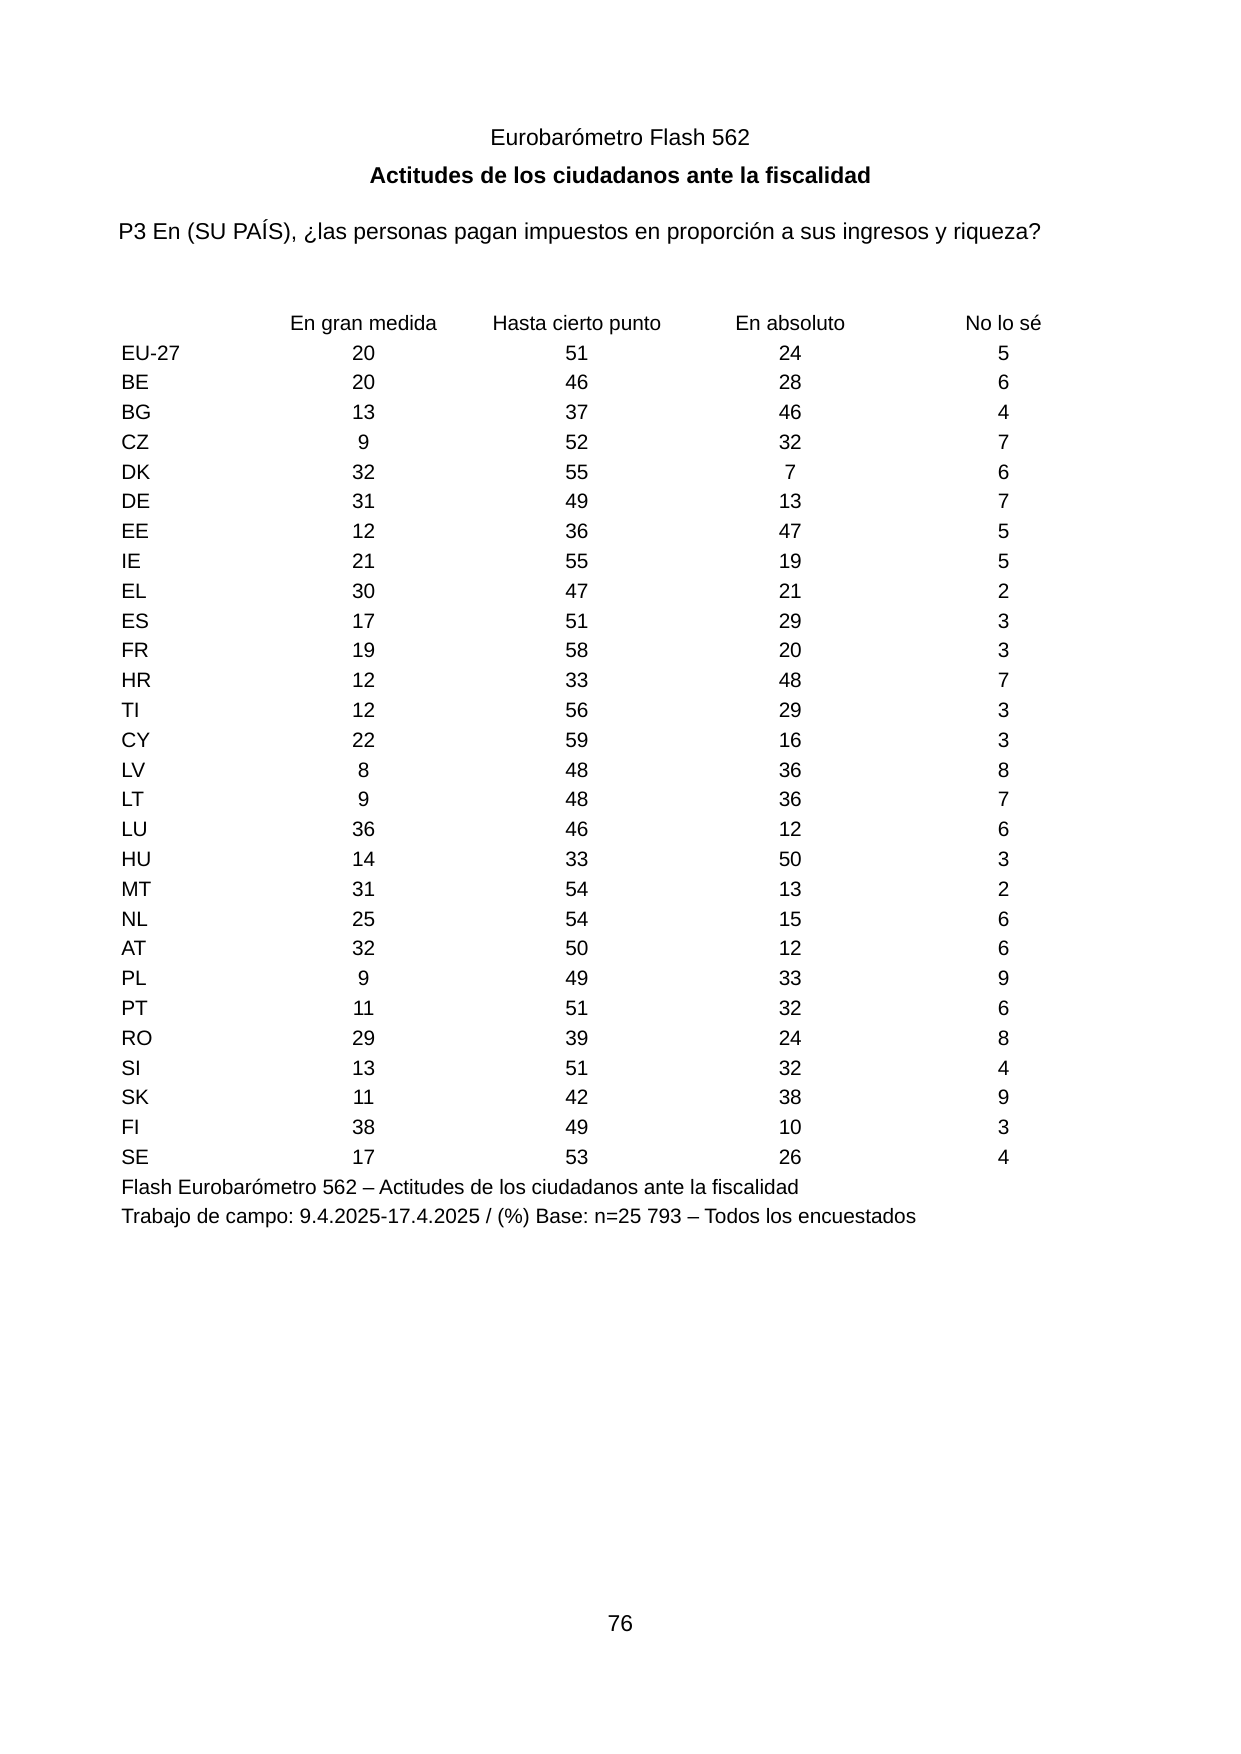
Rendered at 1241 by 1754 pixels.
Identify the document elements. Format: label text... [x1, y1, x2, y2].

table_cell 50 [684, 844, 897, 874]
table_cell 9 [257, 784, 470, 814]
table_cell 33 [470, 665, 683, 695]
table_cell 17 [257, 606, 470, 635]
table_cell 28 [684, 367, 897, 397]
table_cell DK [118, 457, 257, 486]
table_cell 9 [897, 1082, 1110, 1112]
table_cell DE [118, 486, 257, 516]
table_cell 51 [470, 993, 683, 1023]
table_cell 26 [684, 1142, 897, 1172]
table_cell FI [118, 1112, 257, 1142]
table_cell IE [118, 546, 257, 576]
table_cell 5 [897, 338, 1110, 367]
table_cell 3 [897, 844, 1110, 874]
table_cell 36 [470, 516, 683, 546]
table_cell 38 [684, 1082, 897, 1112]
table_cell FR [118, 635, 257, 665]
table_cell 11 [257, 1082, 470, 1112]
table_cell 13 [257, 397, 470, 427]
table_cell 37 [470, 397, 683, 427]
table_cell 53 [470, 1142, 683, 1172]
table_cell 58 [470, 635, 683, 665]
table_cell 29 [257, 1023, 470, 1052]
table_cell 9 [257, 427, 470, 457]
table_cell 14 [257, 844, 470, 874]
table_cell 7 [897, 665, 1110, 695]
table_cell Trabajo de campo: 9.4.2025-17.4.2025 / (%) Base: n=25 793 – Todos los encuestados [118, 1201, 1110, 1231]
table_cell 48 [470, 755, 683, 784]
table_cell 6 [897, 933, 1110, 963]
table_cell 51 [470, 1053, 683, 1082]
table_cell EL [118, 576, 257, 606]
table_cell 9 [257, 963, 470, 993]
table_cell SK [118, 1082, 257, 1112]
table_cell LU [118, 814, 257, 844]
table_cell 32 [684, 993, 897, 1023]
table_cell 42 [470, 1082, 683, 1112]
table_cell CZ [118, 427, 257, 457]
table_cell 8 [897, 1023, 1110, 1052]
table_cell LT [118, 784, 257, 814]
table_cell 3 [897, 635, 1110, 665]
table_cell PL [118, 963, 257, 993]
table_cell 22 [257, 725, 470, 754]
table_cell LV [118, 755, 257, 784]
table_cell 7 [897, 784, 1110, 814]
table_cell 11 [257, 993, 470, 1023]
table_cell 20 [684, 635, 897, 665]
table_cell 4 [897, 397, 1110, 427]
table_cell 6 [897, 993, 1110, 1023]
table_cell 51 [470, 606, 683, 635]
table_cell 5 [897, 516, 1110, 546]
table_cell AT [118, 933, 257, 963]
table_cell 32 [684, 1053, 897, 1082]
table_cell EU-27 [118, 338, 257, 367]
table_cell SI [118, 1053, 257, 1082]
table_cell TI [118, 695, 257, 725]
table_cell 17 [257, 1142, 470, 1172]
table_cell 19 [684, 546, 897, 576]
table_cell RO [118, 1023, 257, 1052]
table_cell 46 [470, 367, 683, 397]
table_cell 4 [897, 1053, 1110, 1082]
table_cell 29 [684, 606, 897, 635]
table_cell 30 [257, 576, 470, 606]
table_cell 49 [470, 486, 683, 516]
table_header No lo sé [897, 308, 1110, 337]
table_cell 52 [470, 427, 683, 457]
table_cell 24 [684, 1023, 897, 1052]
table_cell 21 [684, 576, 897, 606]
table_cell CY [118, 725, 257, 754]
table_cell HR [118, 665, 257, 695]
table_header Hasta cierto punto [470, 308, 683, 337]
table_cell 33 [470, 844, 683, 874]
table_cell 59 [470, 725, 683, 754]
table_cell 2 [897, 874, 1110, 903]
table_cell 13 [684, 874, 897, 903]
table_cell 6 [897, 814, 1110, 844]
table_cell 46 [684, 397, 897, 427]
table_cell 5 [897, 546, 1110, 576]
table_cell EE [118, 516, 257, 546]
table_cell 33 [684, 963, 897, 993]
table_cell 8 [897, 755, 1110, 784]
table_cell 7 [897, 486, 1110, 516]
table_cell 13 [257, 1053, 470, 1082]
table_cell 12 [257, 695, 470, 725]
table_cell 19 [257, 635, 470, 665]
table_cell 12 [684, 933, 897, 963]
table_cell 2 [897, 576, 1110, 606]
table_cell 6 [897, 367, 1110, 397]
table_cell 9 [897, 963, 1110, 993]
table_cell Flash Eurobarómetro 562 – Actitudes de los ciudadanos ante la fiscalidad [118, 1172, 1110, 1201]
table_cell 55 [470, 457, 683, 486]
table_cell 55 [470, 546, 683, 576]
table_cell 50 [470, 933, 683, 963]
table_cell 38 [257, 1112, 470, 1142]
table_header [118, 308, 257, 337]
table_cell 47 [684, 516, 897, 546]
table_cell 54 [470, 904, 683, 933]
table_cell 20 [257, 367, 470, 397]
table_cell 48 [470, 784, 683, 814]
table_cell 36 [684, 784, 897, 814]
table_cell BG [118, 397, 257, 427]
table_cell HU [118, 844, 257, 874]
table_cell 25 [257, 904, 470, 933]
table_cell 51 [470, 338, 683, 367]
table_cell 39 [470, 1023, 683, 1052]
table_cell 3 [897, 725, 1110, 754]
table_cell 12 [257, 516, 470, 546]
table_cell 49 [470, 963, 683, 993]
table_cell NL [118, 904, 257, 933]
table_cell 8 [257, 755, 470, 784]
text P3 En (SU PAÍS), ¿las personas pagan impuestos en proporción a sus ingresos y riqueza? [118, 218, 1122, 244]
table_cell 4 [897, 1142, 1110, 1172]
table_cell 20 [257, 338, 470, 367]
table_cell 6 [897, 457, 1110, 486]
table_cell 36 [257, 814, 470, 844]
table_cell 46 [470, 814, 683, 844]
table_cell 13 [684, 486, 897, 516]
table_cell 15 [684, 904, 897, 933]
table_cell 6 [897, 904, 1110, 933]
table_cell 31 [257, 486, 470, 516]
table_cell 47 [470, 576, 683, 606]
table_cell 3 [897, 1112, 1110, 1142]
table_cell 49 [470, 1112, 683, 1142]
table_cell 36 [684, 755, 897, 784]
table_cell 56 [470, 695, 683, 725]
table_cell 3 [897, 606, 1110, 635]
table_cell 12 [684, 814, 897, 844]
table_cell 29 [684, 695, 897, 725]
table_header En gran medida [257, 308, 470, 337]
table_cell MT [118, 874, 257, 903]
table_cell 32 [257, 933, 470, 963]
table_cell 16 [684, 725, 897, 754]
table_header En absoluto [684, 308, 897, 337]
table_cell 21 [257, 546, 470, 576]
table_cell 54 [470, 874, 683, 903]
table_cell SE [118, 1142, 257, 1172]
table_cell 32 [257, 457, 470, 486]
table_cell 24 [684, 338, 897, 367]
table_cell 32 [684, 427, 897, 457]
table_cell 7 [897, 427, 1110, 457]
table_cell 7 [684, 457, 897, 486]
table_cell 12 [257, 665, 470, 695]
table_cell BE [118, 367, 257, 397]
table_cell PT [118, 993, 257, 1023]
table_cell 31 [257, 874, 470, 903]
table_cell 3 [897, 695, 1110, 725]
table_cell 48 [684, 665, 897, 695]
table_cell ES [118, 606, 257, 635]
table_cell 10 [684, 1112, 897, 1142]
